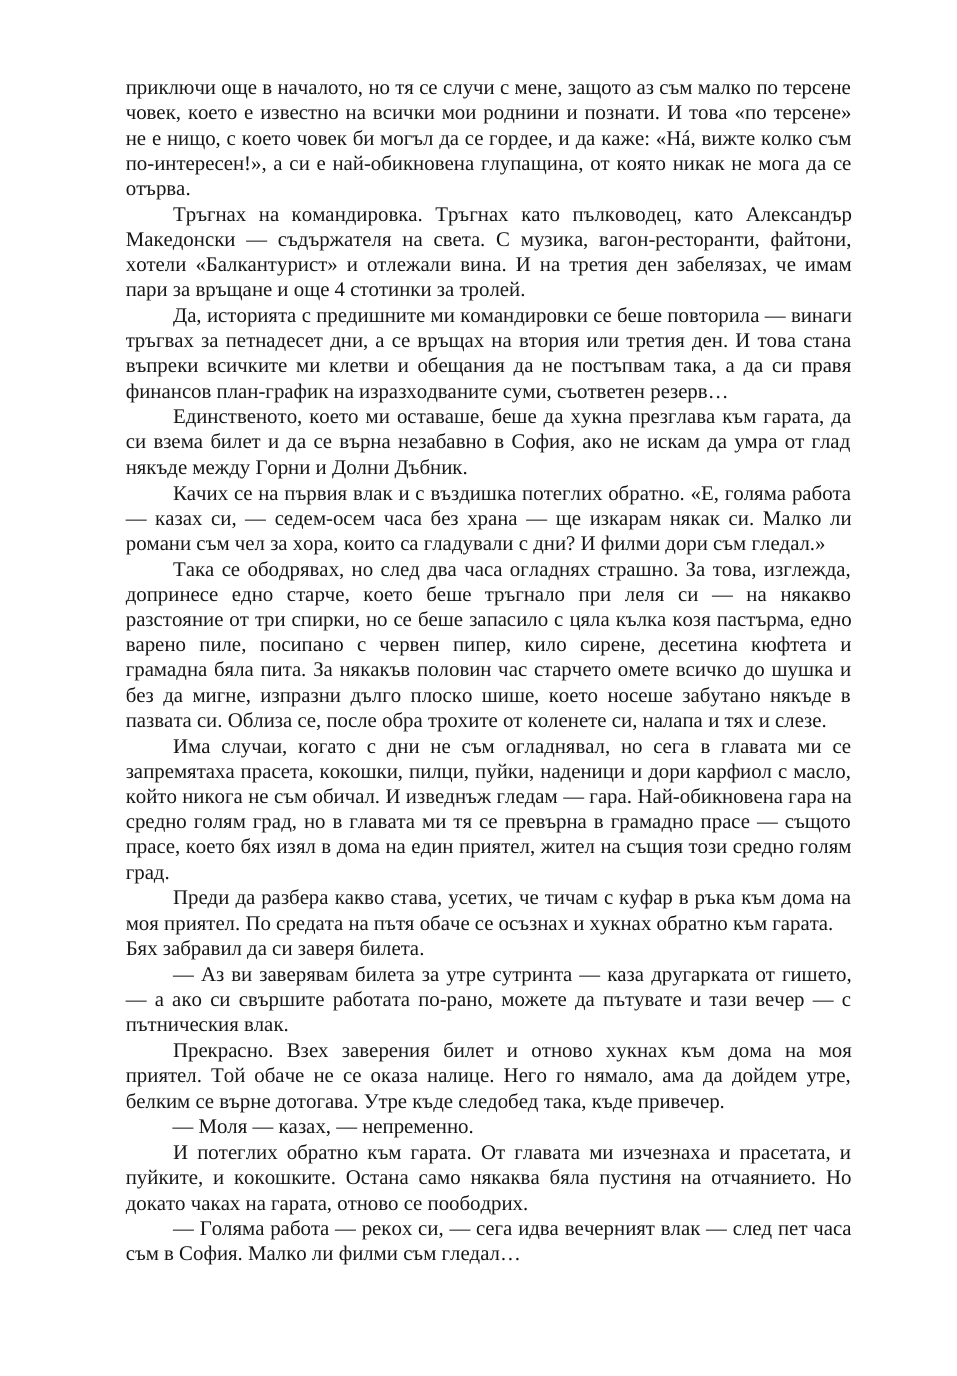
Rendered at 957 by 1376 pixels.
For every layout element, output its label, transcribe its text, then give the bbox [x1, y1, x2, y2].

text приключи още в началото, но тя се случи с мене, защото аз съм малко по терсене човек, което е известно на всички мои роднини и познати. И това «по терсене» не е нищо, с което човек би могъл да се гордее, и да каже: «Нá, вижте колко съм по-интересен!», а си е най-обикновена глупащина, от която никак не мога да се отърва. [126, 75, 852, 200]
text Има случаи, когато с дни не съм огладнявал, но сега в главата ми се запремятаха прасета, кокошки, пилци, пуйки, наденици и дори карфиол с масло, който никога не съм обичал. И изведнъж гледам — гара. Най-обикновена гара на средно голям град, но в главата ми тя се превърна в грамадно прасе — същото прасе, което бях изял в дома на един приятел, жител на същия този средно голям град. [126, 733, 852, 884]
text Прекрасно. Взех заверения билет и отново хукнах към дома на моя приятел. Той обаче не се оказа налице. Него го нямало, ама да дойдем утре, белким се върне дотогава. Утре къде следобед така, къде привечер. [126, 1038, 852, 1113]
text Да, историята с предишните ми командировки се беше повторила — винаги тръгвах за петнадесет дни, а се връщах на втория или третия ден. И това стана въпреки всичките ми клетви и обещания да не постъпвам така, а да си правя финансов план-график на изразходваните суми, съответен резерв… [126, 303, 852, 403]
text — Голяма работа — рекох си, — сега идва вечерният влак — след пет часа съм в София. Малко ли филми съм гледал… [126, 1216, 852, 1265]
text Тръгнах на командировка. Тръгнах като пълководец, като Александър Македонски — съдържателя на света. С музика, вагон-ресторанти, файтони, хотели «Балкантурист» и отлежали вина. И на третия ден забелязах, че имам пари за връщане и още 4 стотинки за тролей. [126, 202, 852, 301]
text И потеглих обратно към гарата. От главата ми изчезнаха и прасетата, и пуйките, и кокошките. Остана само някаква бяла пустиня на отчаянието. Но докато чаках на гарата, отново се поободрих. [126, 1140, 852, 1214]
text Така се ободрявах, но след два часа огладнях страшно. За това, изглежда, допринесе едно старче, което беше тръгнало при леля си — на някакво разстояние от три спирки, но се беше запасило с цяла кълка козя пастърма, едно варено пиле, посипано с червен пипер, кило сирене, десетина кюфтета и грамадна бяла пита. За някакъв половин час старчето омете всичко до шушка и без да мигне, изпразни дълго плоско шише, което носеше забутано някъде в пазвата си. Облиза се, после обра трохите от коленете си, налапа и тях и слезе. [126, 557, 852, 732]
text — Моля — казах, — непременно. [172, 1114, 852, 1138]
text Качих се на първия влак и с въздишка потеглих обратно. «Е, голяма работа — казах си, — седем-осем часа без храна — ще изкарам някак си. Малко ли романи съм чел за хора, които са гладували с дни? И филми дори съм гледал.» [126, 480, 852, 555]
text Бях забравил да си заверя билета. [126, 936, 852, 960]
text Единственото, което ми оставаше, беше да хукна презглава към гарата, да си взема билет и да се върна незабавно в София, ако не искам да умра от глад някъде между Горни и Долни Дъбник. [126, 404, 852, 479]
text — Аз ви заверявам билета за утре сутринта — каза другарката от гишето, — а ако си свършите работата по-рано, можете да пътувате и тази вечер — с пътническия влак. [126, 962, 852, 1036]
text Преди да разбера какво става, усетих, че тичам с куфар в ръка към дома на моя приятел. По средата на пътя обаче се осъзнах и хукнах обратно към гарата. [126, 885, 852, 934]
